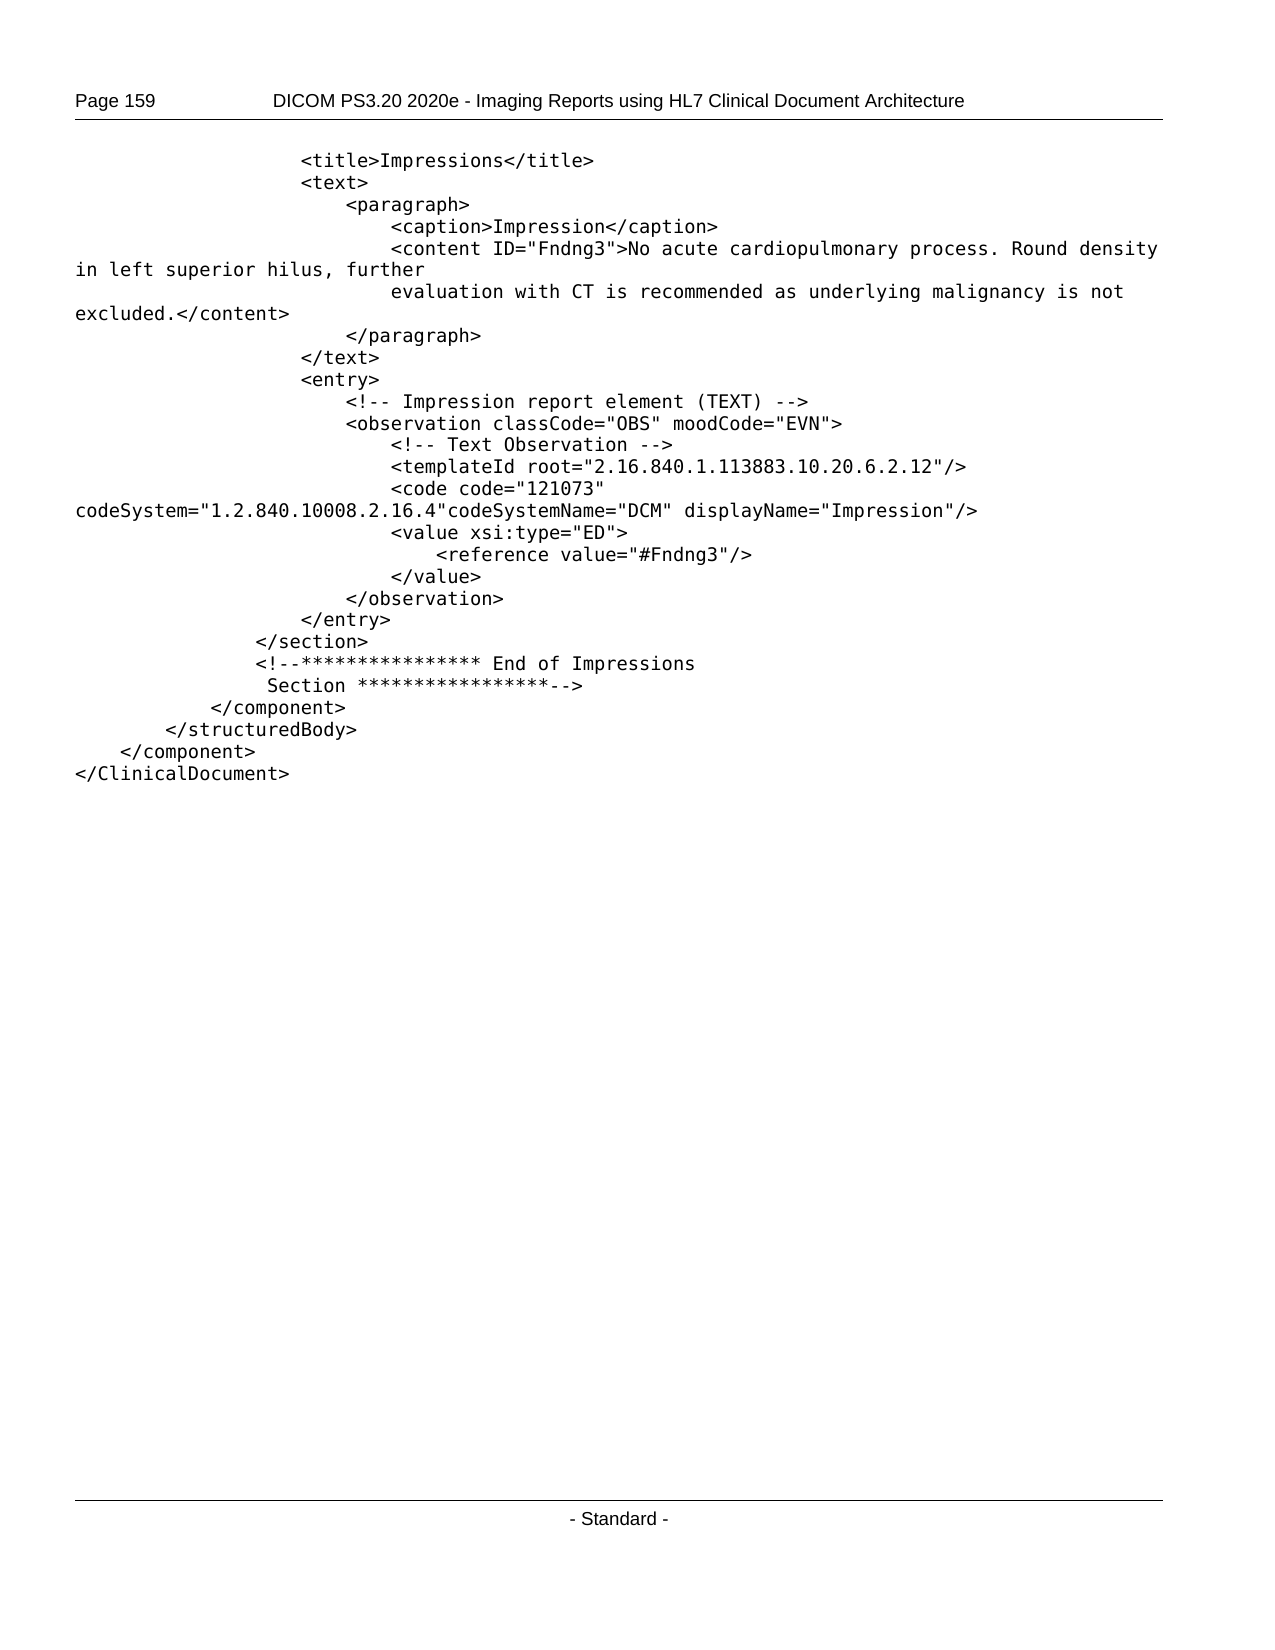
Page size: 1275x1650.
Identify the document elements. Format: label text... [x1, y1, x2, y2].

text <title>Impressions</title> <text> <paragraph> <caption>Impression</caption> <content ID="Fndng3">No acute cardiopulmonary process. Round density in left superior hilus, further evaluation with CT is recommended as underlying malignancy is not excluded.</content> </paragraph> </text> <entry> <!-- Impression report element (TEXT) --> <observation classCode="OBS" moodCode="EVN"> <!-- Text Observation --> <templateId root="2.16.840.1.113883.10.20.6.2.12"/> <code code="121073" codeSystem="1.2.840.10008.2.16.4"codeSystemName="DCM" displayName="Impression"/> <value xsi:type="ED"> <reference value="#Fndng3"/> </value> </observation> </entry> </section> <!--**************** End of Impressions Section *****************--> </component> </structuredBody> </component> </ClinicalDocument> [75, 150, 1162, 784]
